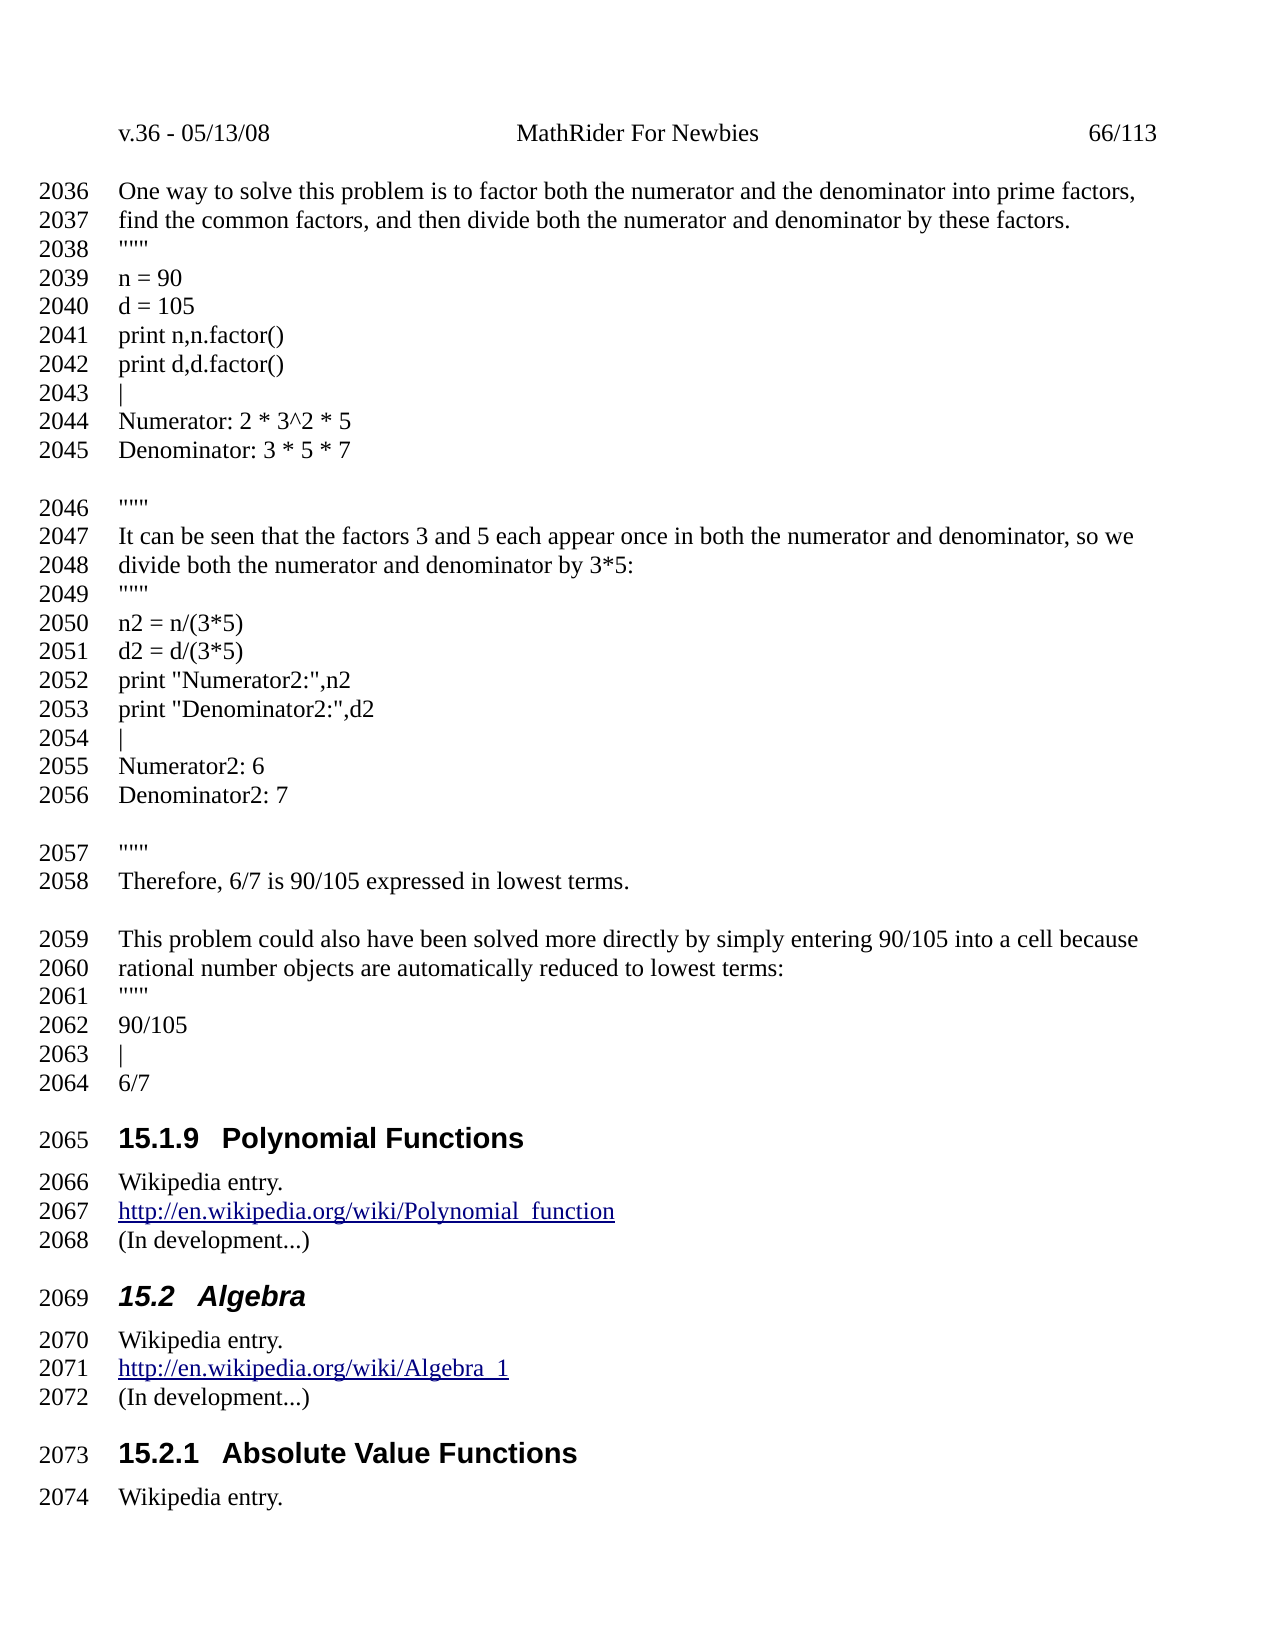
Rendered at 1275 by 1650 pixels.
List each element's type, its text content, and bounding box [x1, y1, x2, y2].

text Therefore, 6/7 is 90/105 expressed in lowest terms. [118, 866, 1157, 895]
text (In development...) [118, 1225, 1157, 1254]
text | [118, 1039, 1157, 1068]
text | [118, 378, 1157, 406]
text print "Denominator2:",d2 [118, 694, 1157, 723]
text Numerator2: 6 [118, 751, 1157, 780]
text It can be seen that the factors 3 and 5 each appear once in both the numerator and denominator, so we divide both the numerator and denominator by 3*5: [118, 521, 1157, 579]
text Wikipedia entry. [118, 1167, 1157, 1196]
subtitle Algebra [118, 1279, 1157, 1312]
text Denominator: 3 * 5 * 7 [118, 435, 1157, 464]
text print d,d.factor() [118, 349, 1157, 378]
subtitle Absolute Value Functions [118, 1436, 1157, 1469]
text | [118, 723, 1157, 751]
text Wikipedia entry. [118, 1482, 1157, 1511]
text n2 = n/(3*5) [118, 608, 1157, 636]
text print "Numerator2:",n2 [118, 665, 1157, 694]
text Wikipedia entry. [118, 1325, 1157, 1353]
text Numerator: 2 * 3^2 * 5 [118, 406, 1157, 435]
text n = 90 [118, 263, 1157, 291]
text Denominator2: 7 [118, 780, 1157, 809]
text """ [118, 981, 1157, 1010]
text http://en.wikipedia.org/wiki/Polynomial_function [118, 1196, 1157, 1225]
text 6/7 [118, 1068, 1157, 1096]
text (In development...) [118, 1382, 1157, 1411]
text http://en.wikipedia.org/wiki/Algebra_1 [118, 1353, 1157, 1382]
text """ [118, 493, 1157, 521]
text print n,n.factor() [118, 320, 1157, 349]
text This problem could also have been solved more directly by simply entering 90/105 into a cell because rational number objects are automatically reduced to lowest terms: [118, 924, 1157, 981]
text """ [118, 579, 1157, 608]
text """ [118, 234, 1157, 263]
text """ [118, 838, 1157, 866]
text 90/105 [118, 1010, 1157, 1039]
text d = 105 [118, 291, 1157, 320]
text One way to solve this problem is to factor both the numerator and the denominator into prime factors, find the common factors, and then divide both the numerator and denominator by these factors. [118, 176, 1157, 234]
text d2 = d/(3*5) [118, 636, 1157, 665]
subtitle Polynomial Functions [118, 1121, 1157, 1155]
